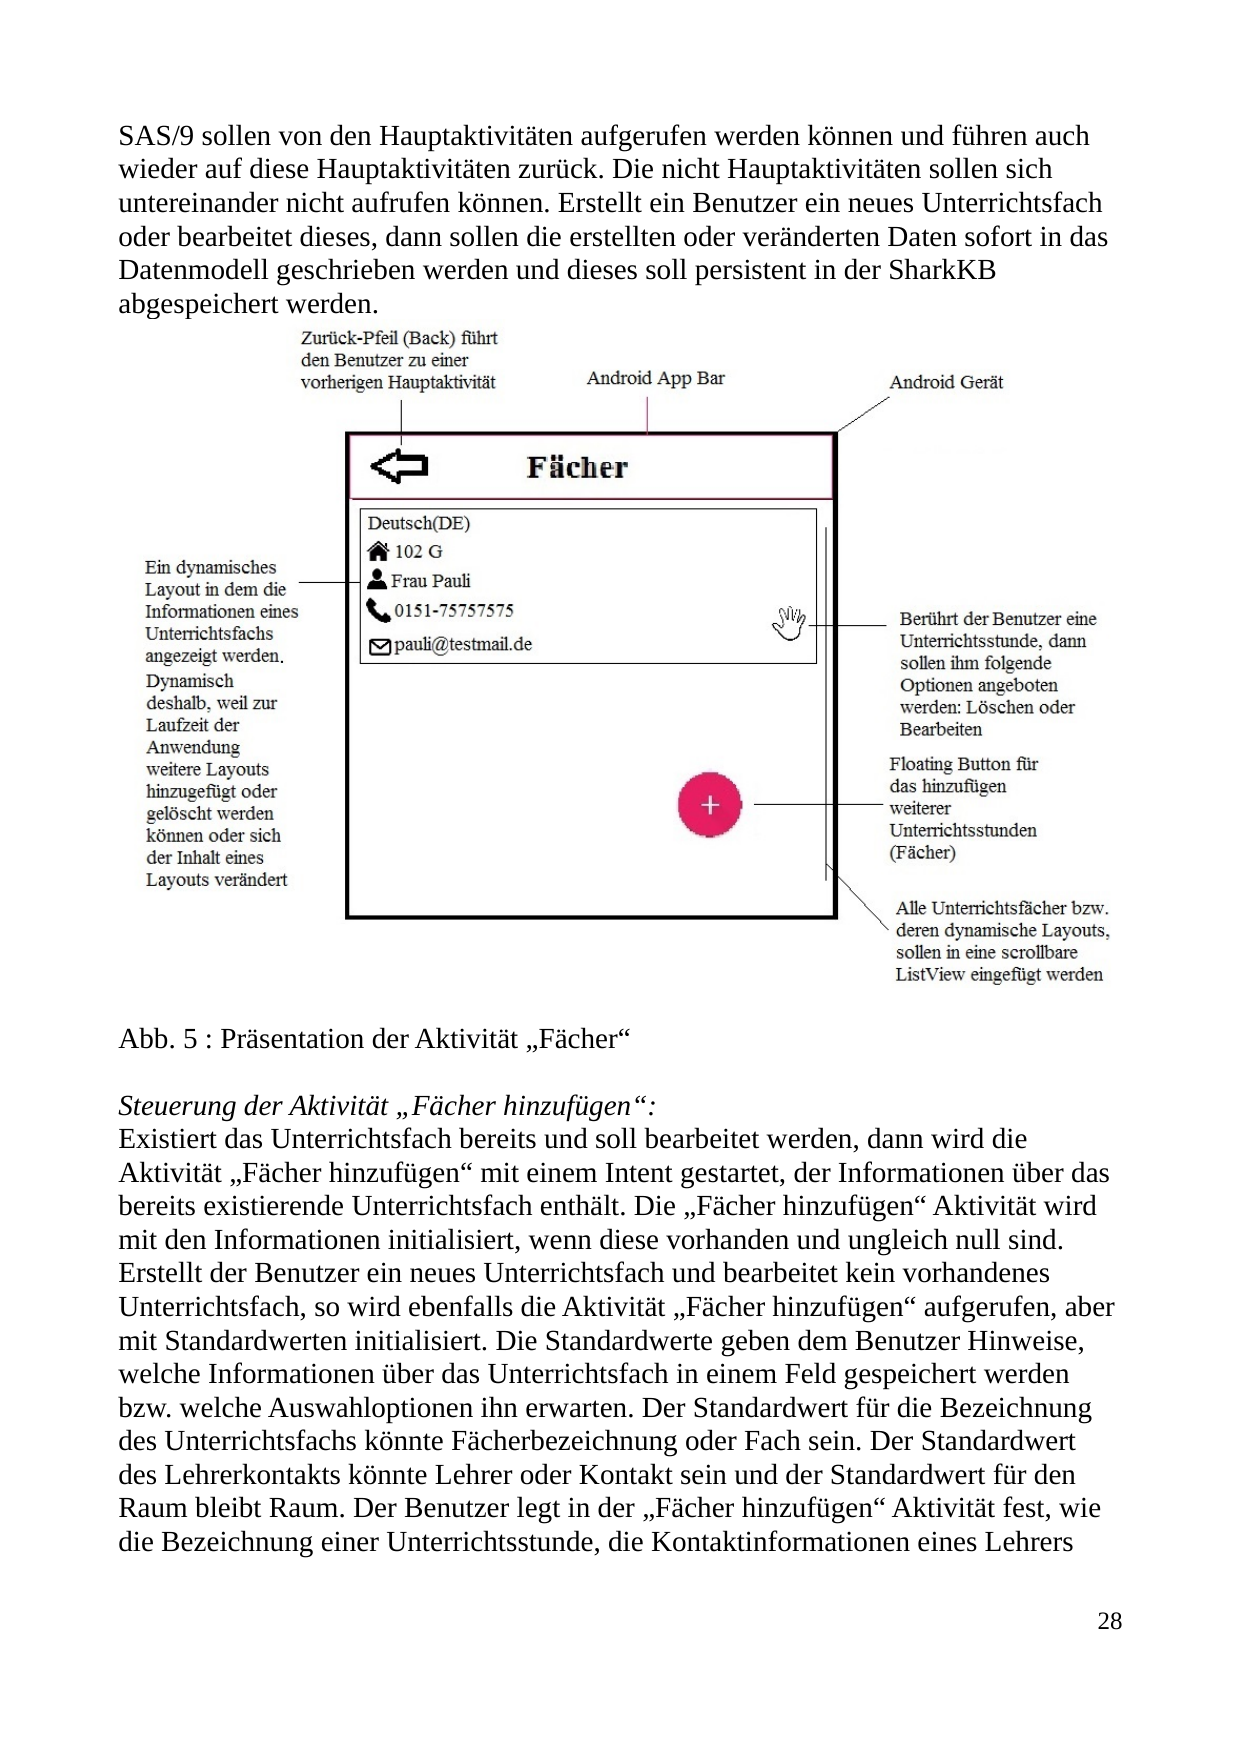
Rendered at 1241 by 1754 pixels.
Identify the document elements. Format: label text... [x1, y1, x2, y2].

picture [118, 319, 1123, 988]
text Existiert das Unterrichtsfach bereits und soll bearbeitet werden, dann wird die Aktivität „Fächer hinzufügen“ mit einem Intent gestartet, der Informationen über das bereits existierende Unterrichtsfach enthält. Die „Fächer hinzufügen“ Aktivität wird mit den Informationen initialisiert, wenn diese vorhanden und ungleich null sind. Erstellt der Benutzer ein neues Unterrichtsfach und bearbeitet kein vorhandenes Unterrichtsfach, so wird ebenfalls die Aktivität „Fächer hinzufügen“ aufgerufen, aber mit Standardwerten initialisiert. Die Standardwerte geben dem Benutzer Hinweise, welche Informationen über das Unterrichtsfach in einem Feld gespeichert werden bzw. welche Auswahloptionen ihn erwarten. Der Standardwert für die Bezeichnung des Unterrichtsfachs könnte Fächerbezeichnung oder Fach sein. Der Standardwert des Lehrerkontakts könnte Lehrer oder Kontakt sein und der Standardwert für den Raum bleibt Raum. Der Benutzer legt in der „Fächer hinzufügen“ Aktivität fest, wie die Bezeichnung einer Unterrichtsstunde, die Kontaktinformationen eines Lehrers [118, 1121, 1122, 1557]
text Steuerung der Aktivität „Fächer hinzufügen“: [118, 1088, 1122, 1121]
text SAS/9 sollen von den Hauptaktivitäten aufgerufen werden können und führen auch wieder auf diese Hauptaktivitäten zurück. Die nicht Hauptaktivitäten sollen sich untereinander nicht aufrufen können. Erstellt ein Benutzer ein neues Unterrichtsfach oder bearbeitet dieses, dann sollen die erstellten oder veränderten Daten sofort in das Datenmodell geschrieben werden und dieses soll persistent in der SharkKB abgespeichert werden. [118, 118, 1122, 319]
text Abb. 5 : Präsentation der Aktivität „Fächer“ [118, 1021, 1122, 1054]
